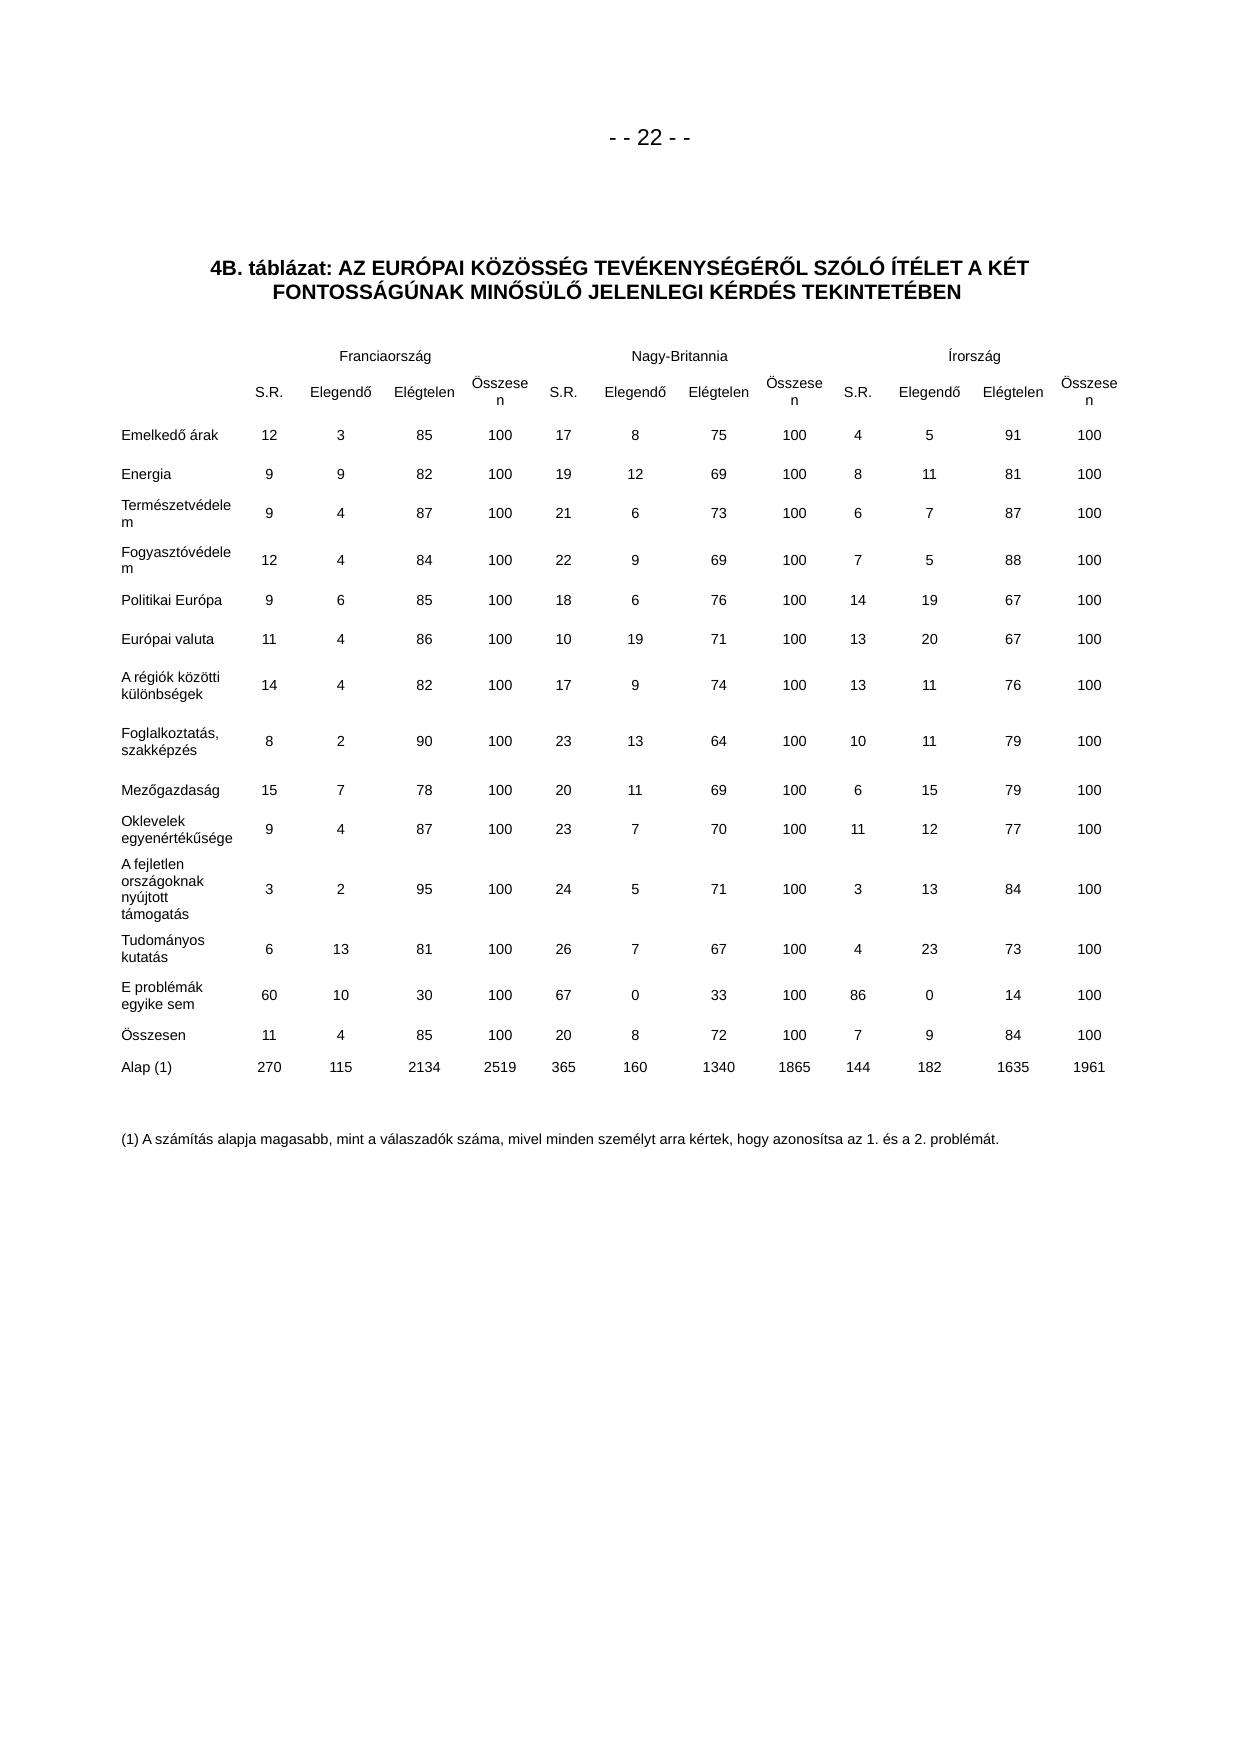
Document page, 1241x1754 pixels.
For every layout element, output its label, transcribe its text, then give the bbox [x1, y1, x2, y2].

table_cell 67 [533, 972, 594, 1018]
table_cell 84 [970, 853, 1056, 926]
table_cell 88 [970, 537, 1056, 583]
table_cell [595, 1083, 676, 1116]
table_cell Természetvédelem [118, 490, 238, 537]
table_cell 9 [595, 662, 676, 709]
table_cell 23 [533, 806, 594, 853]
table_cell [118, 1083, 238, 1116]
table_cell 2519 [468, 1051, 532, 1083]
table_cell 19 [889, 583, 970, 616]
table_cell [827, 1083, 889, 1116]
table_cell [300, 308, 381, 340]
table_cell 8 [595, 412, 676, 458]
table_cell Elégtelen [970, 372, 1056, 412]
table_cell Mezőgazdaság [118, 774, 238, 806]
table_cell 91 [970, 412, 1056, 458]
table_cell 11 [238, 616, 300, 662]
table_cell 100 [1056, 458, 1122, 490]
table_cell 100 [468, 537, 532, 583]
table_cell 73 [676, 490, 762, 537]
table_cell 13 [300, 926, 381, 972]
table_cell 6 [300, 583, 381, 616]
table_cell 100 [1056, 1019, 1122, 1051]
table_cell 17 [533, 662, 594, 709]
table_cell 4 [300, 616, 381, 662]
table_cell 182 [889, 1051, 970, 1083]
table_cell 6 [827, 490, 889, 537]
table_cell 10 [827, 709, 889, 774]
table_cell 20 [889, 616, 970, 662]
table_cell 10 [300, 972, 381, 1018]
table_cell 12 [889, 806, 970, 853]
table_cell 4 [300, 806, 381, 853]
table_cell [762, 1083, 827, 1116]
table_cell [1056, 1083, 1122, 1116]
table_cell 6 [595, 583, 676, 616]
table_cell 5 [889, 412, 970, 458]
table_cell 69 [676, 458, 762, 490]
table_cell 85 [381, 1019, 467, 1051]
table_cell 74 [676, 662, 762, 709]
table_cell 100 [762, 412, 827, 458]
table_cell 11 [889, 709, 970, 774]
table_cell 9 [238, 458, 300, 490]
table_cell 100 [468, 806, 532, 853]
table_cell 100 [762, 458, 827, 490]
table_cell 76 [970, 662, 1056, 709]
table_cell 14 [970, 972, 1056, 1018]
table_cell 14 [238, 662, 300, 709]
table_cell [762, 308, 827, 340]
table_cell [118, 308, 238, 340]
table_cell Tudományos kutatás [118, 926, 238, 972]
table_cell 0 [889, 972, 970, 1018]
table_cell 100 [468, 1019, 532, 1051]
table_cell 100 [1056, 490, 1122, 537]
table_cell 100 [468, 926, 532, 972]
table_cell Emelkedő árak [118, 412, 238, 458]
table_cell 100 [468, 458, 532, 490]
table_cell [970, 308, 1056, 340]
table_cell 100 [1056, 616, 1122, 662]
table_cell 160 [595, 1051, 676, 1083]
table_cell Franciaország [238, 340, 532, 372]
table_cell 100 [1056, 662, 1122, 709]
table_cell 4 [300, 490, 381, 537]
table_cell 4 [300, 662, 381, 709]
table_cell 10 [533, 616, 594, 662]
table_cell 70 [676, 806, 762, 853]
table_cell 100 [1056, 853, 1122, 926]
table_cell 144 [827, 1051, 889, 1083]
table_cell 4 [300, 1019, 381, 1051]
table_cell Európai valuta [118, 616, 238, 662]
table_cell 9 [238, 490, 300, 537]
table_cell 79 [970, 774, 1056, 806]
table_cell 13 [595, 709, 676, 774]
table_cell 100 [762, 853, 827, 926]
table_cell 1865 [762, 1051, 827, 1083]
table_cell 84 [970, 1019, 1056, 1051]
table_cell 2 [300, 709, 381, 774]
table_cell Elegendő [595, 372, 676, 412]
table_cell 7 [827, 1019, 889, 1051]
table_cell 20 [533, 774, 594, 806]
table_cell 12 [238, 412, 300, 458]
table_cell 67 [970, 583, 1056, 616]
table_cell 3 [238, 853, 300, 926]
table_cell S.R. [238, 372, 300, 412]
table_cell 2134 [381, 1051, 467, 1083]
table_cell 4 [827, 926, 889, 972]
table_cell 17 [533, 412, 594, 458]
table_cell Összesen [1056, 372, 1122, 412]
table_cell Elegendő [889, 372, 970, 412]
table_cell 20 [533, 1019, 594, 1051]
table_cell 15 [238, 774, 300, 806]
table_cell 69 [676, 774, 762, 806]
table_cell 81 [970, 458, 1056, 490]
table_cell 100 [1056, 537, 1122, 583]
table_cell 100 [468, 616, 532, 662]
table_cell A fejletlen országoknak nyújtott támogatás [118, 853, 238, 926]
table_cell 100 [762, 490, 827, 537]
table_cell 100 [1056, 412, 1122, 458]
table_cell 11 [238, 1019, 300, 1051]
table_cell S.R. [827, 372, 889, 412]
table_cell 86 [381, 616, 467, 662]
table_cell [118, 340, 238, 372]
table_cell Elegendő [300, 372, 381, 412]
table_cell 100 [1056, 926, 1122, 972]
table_cell 23 [533, 709, 594, 774]
table_cell 71 [676, 616, 762, 662]
table_cell 69 [676, 537, 762, 583]
table_cell 13 [827, 616, 889, 662]
table_cell Energia [118, 458, 238, 490]
table_header 4B. táblázat: AZ EURÓPAI KÖZÖSSÉG TEVÉKENYSÉGÉRŐL SZÓLÓ ÍTÉLET A KÉT FONTOSSÁGÚNAK MINŐSÜLŐ JELENLEGI KÉRDÉS TEKINTETÉBEN [118, 252, 1122, 307]
table_cell [238, 1083, 300, 1116]
table_cell 22 [533, 537, 594, 583]
table_cell 7 [827, 537, 889, 583]
table_cell 100 [468, 709, 532, 774]
table_cell 33 [676, 972, 762, 1018]
table_cell 1340 [676, 1051, 762, 1083]
table_cell 100 [762, 662, 827, 709]
table_cell 81 [381, 926, 467, 972]
table_cell 18 [533, 583, 594, 616]
table_cell Foglalkoztatás, szakképzés [118, 709, 238, 774]
table_cell 84 [381, 537, 467, 583]
table_cell 87 [970, 490, 1056, 537]
table_cell 8 [238, 709, 300, 774]
table_cell 24 [533, 853, 594, 926]
table_cell Írország [827, 340, 1122, 372]
table_cell 100 [1056, 583, 1122, 616]
table_cell [676, 1083, 762, 1116]
table_cell 21 [533, 490, 594, 537]
table_cell [533, 1083, 594, 1116]
table_cell 7 [300, 774, 381, 806]
table_cell 11 [889, 458, 970, 490]
table_cell 100 [762, 537, 827, 583]
table_cell 13 [889, 853, 970, 926]
table_cell 100 [1056, 972, 1122, 1018]
table_cell [381, 1083, 467, 1116]
table_cell A régiók közötti különbségek [118, 662, 238, 709]
table_cell 30 [381, 972, 467, 1018]
table_cell 87 [381, 806, 467, 853]
table_cell 100 [468, 412, 532, 458]
table_cell 9 [238, 583, 300, 616]
table_cell E problémák egyike sem [118, 972, 238, 1018]
table_cell 95 [381, 853, 467, 926]
table_cell [238, 308, 300, 340]
table_cell 7 [889, 490, 970, 537]
table_cell 75 [676, 412, 762, 458]
table_cell [889, 308, 970, 340]
table_cell 19 [595, 616, 676, 662]
table_cell 7 [595, 806, 676, 853]
table_cell Nagy-Britannia [533, 340, 827, 372]
table_cell [1056, 308, 1122, 340]
table_cell 4 [827, 412, 889, 458]
table_cell 60 [238, 972, 300, 1018]
table_cell 100 [1056, 806, 1122, 853]
table_cell 15 [889, 774, 970, 806]
table_cell 100 [762, 972, 827, 1018]
table_cell [533, 308, 594, 340]
table_cell [381, 308, 467, 340]
table_cell 5 [889, 537, 970, 583]
table_cell 1961 [1056, 1051, 1122, 1083]
table_cell 9 [595, 537, 676, 583]
table_cell 100 [468, 662, 532, 709]
table_cell [118, 372, 238, 412]
table_cell 4 [300, 537, 381, 583]
table_cell 0 [595, 972, 676, 1018]
table_cell 11 [595, 774, 676, 806]
table_cell 14 [827, 583, 889, 616]
table_cell 100 [468, 972, 532, 1018]
table_cell 85 [381, 583, 467, 616]
table_cell 6 [238, 926, 300, 972]
table_cell Összesen [118, 1019, 238, 1051]
table_cell Összesen [762, 372, 827, 412]
table_cell 12 [238, 537, 300, 583]
table_cell 73 [970, 926, 1056, 972]
table_cell 13 [827, 662, 889, 709]
table_cell 8 [827, 458, 889, 490]
table_cell 86 [827, 972, 889, 1018]
table_cell 79 [970, 709, 1056, 774]
table_cell 100 [762, 1019, 827, 1051]
table_cell 100 [1056, 709, 1122, 774]
table_cell 115 [300, 1051, 381, 1083]
table_cell 3 [300, 412, 381, 458]
table_cell 77 [970, 806, 1056, 853]
table_cell 6 [827, 774, 889, 806]
table_cell 100 [468, 583, 532, 616]
table_cell [889, 1083, 970, 1116]
table_cell 19 [533, 458, 594, 490]
table_cell 12 [595, 458, 676, 490]
table_cell 2 [300, 853, 381, 926]
table_cell 100 [468, 774, 532, 806]
table_cell 90 [381, 709, 467, 774]
table_cell 9 [889, 1019, 970, 1051]
table_cell S.R. [533, 372, 594, 412]
table_cell 78 [381, 774, 467, 806]
table_cell [468, 308, 532, 340]
table_cell 100 [762, 583, 827, 616]
table_cell 100 [762, 926, 827, 972]
table_cell 9 [238, 806, 300, 853]
table_cell 82 [381, 458, 467, 490]
table_cell 100 [1056, 774, 1122, 806]
table_cell 100 [762, 806, 827, 853]
table_cell 100 [762, 774, 827, 806]
table_cell 100 [762, 616, 827, 662]
table_cell 270 [238, 1051, 300, 1083]
table_cell Összesen [468, 372, 532, 412]
table_cell 87 [381, 490, 467, 537]
table_cell 6 [595, 490, 676, 537]
table_cell 67 [970, 616, 1056, 662]
table_cell 3 [827, 853, 889, 926]
table_cell [595, 308, 676, 340]
table_cell 365 [533, 1051, 594, 1083]
table_cell Politikai Európa [118, 583, 238, 616]
table_cell Alap (1) [118, 1051, 238, 1083]
table_cell 85 [381, 412, 467, 458]
table_cell [468, 1083, 532, 1116]
table_cell 100 [468, 490, 532, 537]
table_cell 11 [889, 662, 970, 709]
table_cell 26 [533, 926, 594, 972]
table_cell 72 [676, 1019, 762, 1051]
table_cell 67 [676, 926, 762, 972]
table_cell (1) A számítás alapja magasabb, mint a válaszadók száma, mivel minden személyt arra kértek, hogy azonosítsa az 1. és a 2. problémát. [118, 1116, 1122, 1162]
table_cell 82 [381, 662, 467, 709]
table_cell Elégtelen [676, 372, 762, 412]
table_cell [970, 1083, 1056, 1116]
table_cell 1635 [970, 1051, 1056, 1083]
table_cell [300, 1083, 381, 1116]
table_cell 71 [676, 853, 762, 926]
table_cell Fogyasztóvédelem [118, 537, 238, 583]
table_cell 11 [827, 806, 889, 853]
table_cell 5 [595, 853, 676, 926]
table_cell 9 [300, 458, 381, 490]
table_cell 76 [676, 583, 762, 616]
table_cell 64 [676, 709, 762, 774]
table_cell 23 [889, 926, 970, 972]
table_cell Oklevelek egyenértékűsége [118, 806, 238, 853]
table_cell Elégtelen [381, 372, 467, 412]
table_cell [676, 308, 762, 340]
table_cell 100 [468, 853, 532, 926]
table_cell 7 [595, 926, 676, 972]
table_cell 100 [762, 709, 827, 774]
table_cell 8 [595, 1019, 676, 1051]
table_cell [827, 308, 889, 340]
